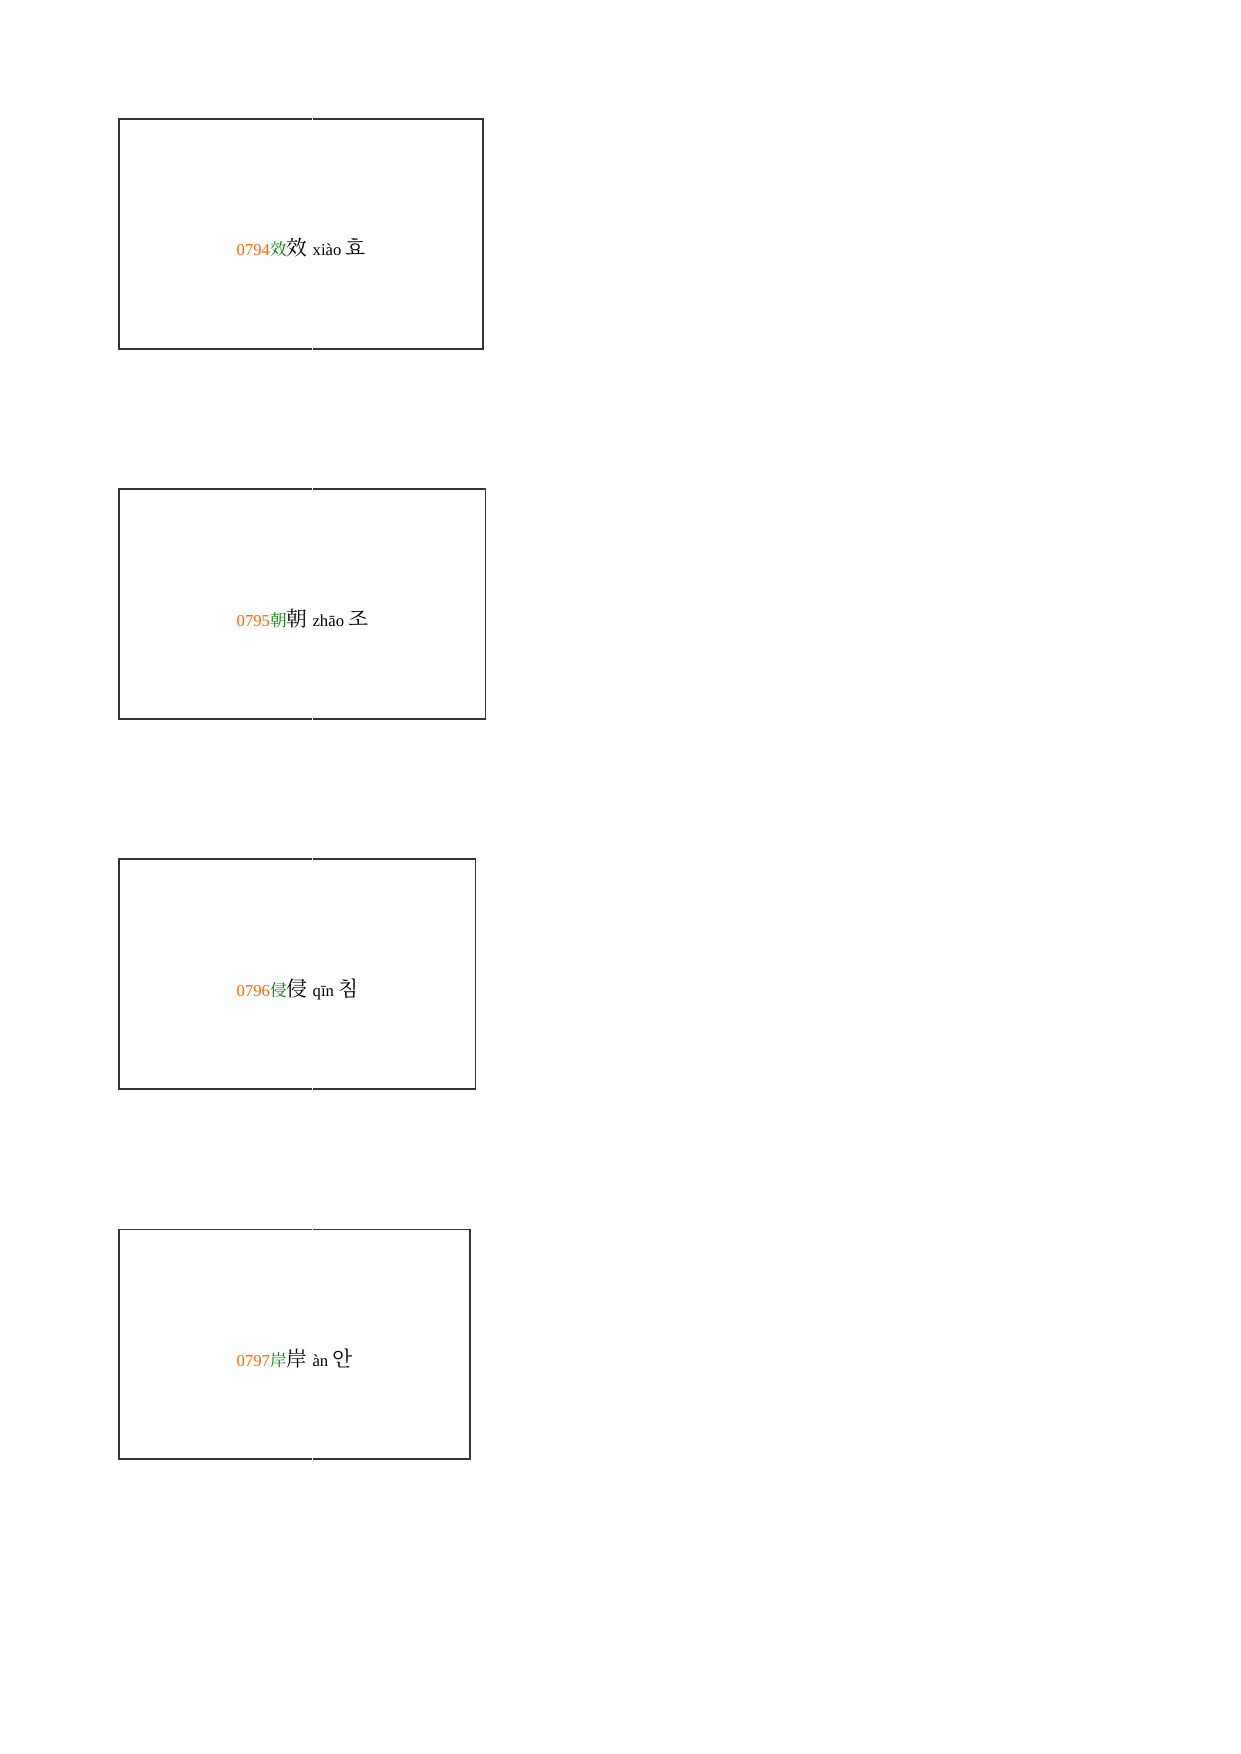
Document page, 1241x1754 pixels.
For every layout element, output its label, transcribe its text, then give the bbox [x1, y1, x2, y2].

text 0795朝朝 zhāo 조 [120, 489, 485, 719]
text [484, 118, 1122, 349]
text 0797岸岸 àn 안 [120, 1230, 469, 1459]
text [476, 858, 1122, 1090]
text 0796侵侵 qīn 침 [120, 859, 475, 1089]
text 0794效效 xiào 효 [120, 119, 482, 349]
text [486, 488, 1122, 719]
text [471, 1228, 1122, 1460]
